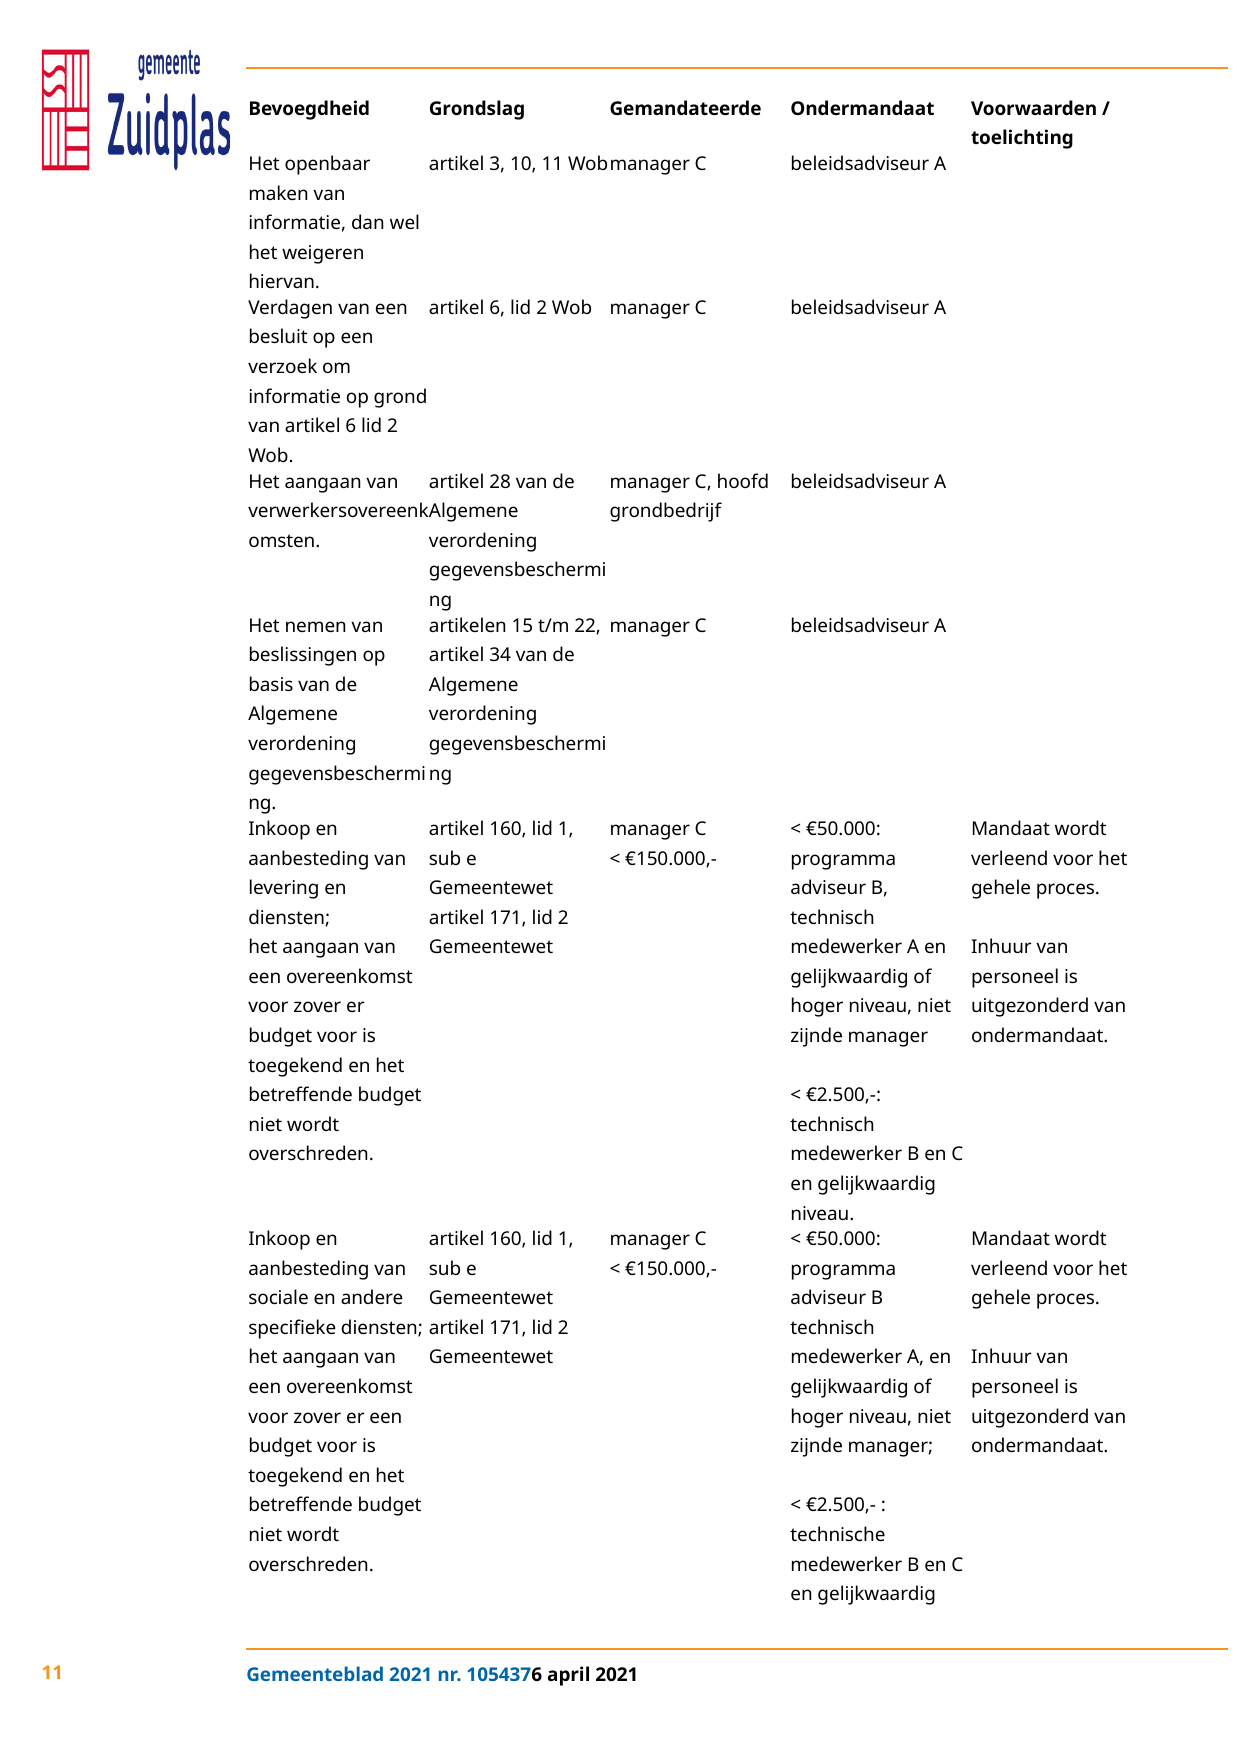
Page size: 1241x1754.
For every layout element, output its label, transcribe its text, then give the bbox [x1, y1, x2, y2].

table_header Voorwaarden / toelichting [971, 95, 1152, 150]
table_cell artikelen 15 t/m 22, artikel 34 van de Algemene verordening gegevensbescherming [429, 612, 609, 815]
table_header Grondslag [429, 95, 609, 150]
picture [41, 47, 231, 172]
table_header Ondermandaat [790, 95, 971, 150]
table_cell < €50.000: programma adviseur B technisch medewerker A, en gelijkwaardig of hoger niveau, niet zijnde manager; < €2.500,- : technische medewerker B en C en gelijkwaardig [790, 1225, 971, 1606]
table_cell manager C [609, 294, 790, 468]
table_cell Het aangaan van verwerkersovereenkomsten. [248, 468, 429, 612]
table_cell artikel 160, lid 1, sub e Gemeentewet artikel 171, lid 2 Gemeentewet [429, 1225, 609, 1606]
table_header Bevoegdheid [248, 95, 429, 150]
table_cell beleidsadviseur A [790, 150, 971, 294]
table_cell Inkoop en aanbesteding van sociale en andere specifieke diensten; het aangaan van een overeenkomst voor zover er een budget voor is toegekend en het betreffende budget niet wordt overschreden. [248, 1225, 429, 1606]
table_header Gemandateerde [609, 95, 790, 150]
table_cell [971, 294, 1152, 468]
table_cell artikel 3, 10, 11 Wob [429, 150, 609, 294]
table_cell Mandaat wordt verleend voor het gehele proces. Inhuur van personeel is uitgezonderd van ondermandaat. [971, 1225, 1152, 1606]
table_cell manager C, hoofd grondbedrijf [609, 468, 790, 612]
table_cell Inkoop en aanbesteding van levering en diensten; het aangaan van een overeenkomst voor zover er budget voor is toegekend en het betreffende budget niet wordt overschreden. [248, 815, 429, 1225]
table_cell Mandaat wordt verleend voor het gehele proces. Inhuur van personeel is uitgezonderd van ondermandaat. [971, 815, 1152, 1225]
table_cell [971, 150, 1152, 294]
table_cell artikel 6, lid 2 Wob [429, 294, 609, 468]
table_cell artikel 28 van de Algemene verordening gegevensbescherming [429, 468, 609, 612]
table_cell beleidsadviseur A [790, 294, 971, 468]
table_cell manager C [609, 612, 790, 815]
table_cell manager C [609, 150, 790, 294]
table_cell Het nemen van beslissingen op basis van de Algemene verordening gegevensbescherming. [248, 612, 429, 815]
table_cell beleidsadviseur A [790, 468, 971, 612]
table_cell < €50.000: programma adviseur B, technisch medewerker A en gelijkwaardig of hoger niveau, niet zijnde manager < €2.500,-: technisch medewerker B en C en gelijkwaardig niveau. [790, 815, 971, 1225]
table_cell [971, 468, 1152, 612]
table_cell manager C < €150.000,- [609, 1225, 790, 1606]
table_cell artikel 160, lid 1, sub e Gemeentewet artikel 171, lid 2 Gemeentewet [429, 815, 609, 1225]
table_cell [971, 612, 1152, 815]
table_cell Het openbaar maken van informatie, dan wel het weigeren hiervan. [248, 150, 429, 294]
table_cell Verdagen van een besluit op een verzoek om informatie op grond van artikel 6 lid 2 Wob. [248, 294, 429, 468]
table_cell beleidsadviseur A [790, 612, 971, 815]
table_cell manager C < €150.000,- [609, 815, 790, 1225]
